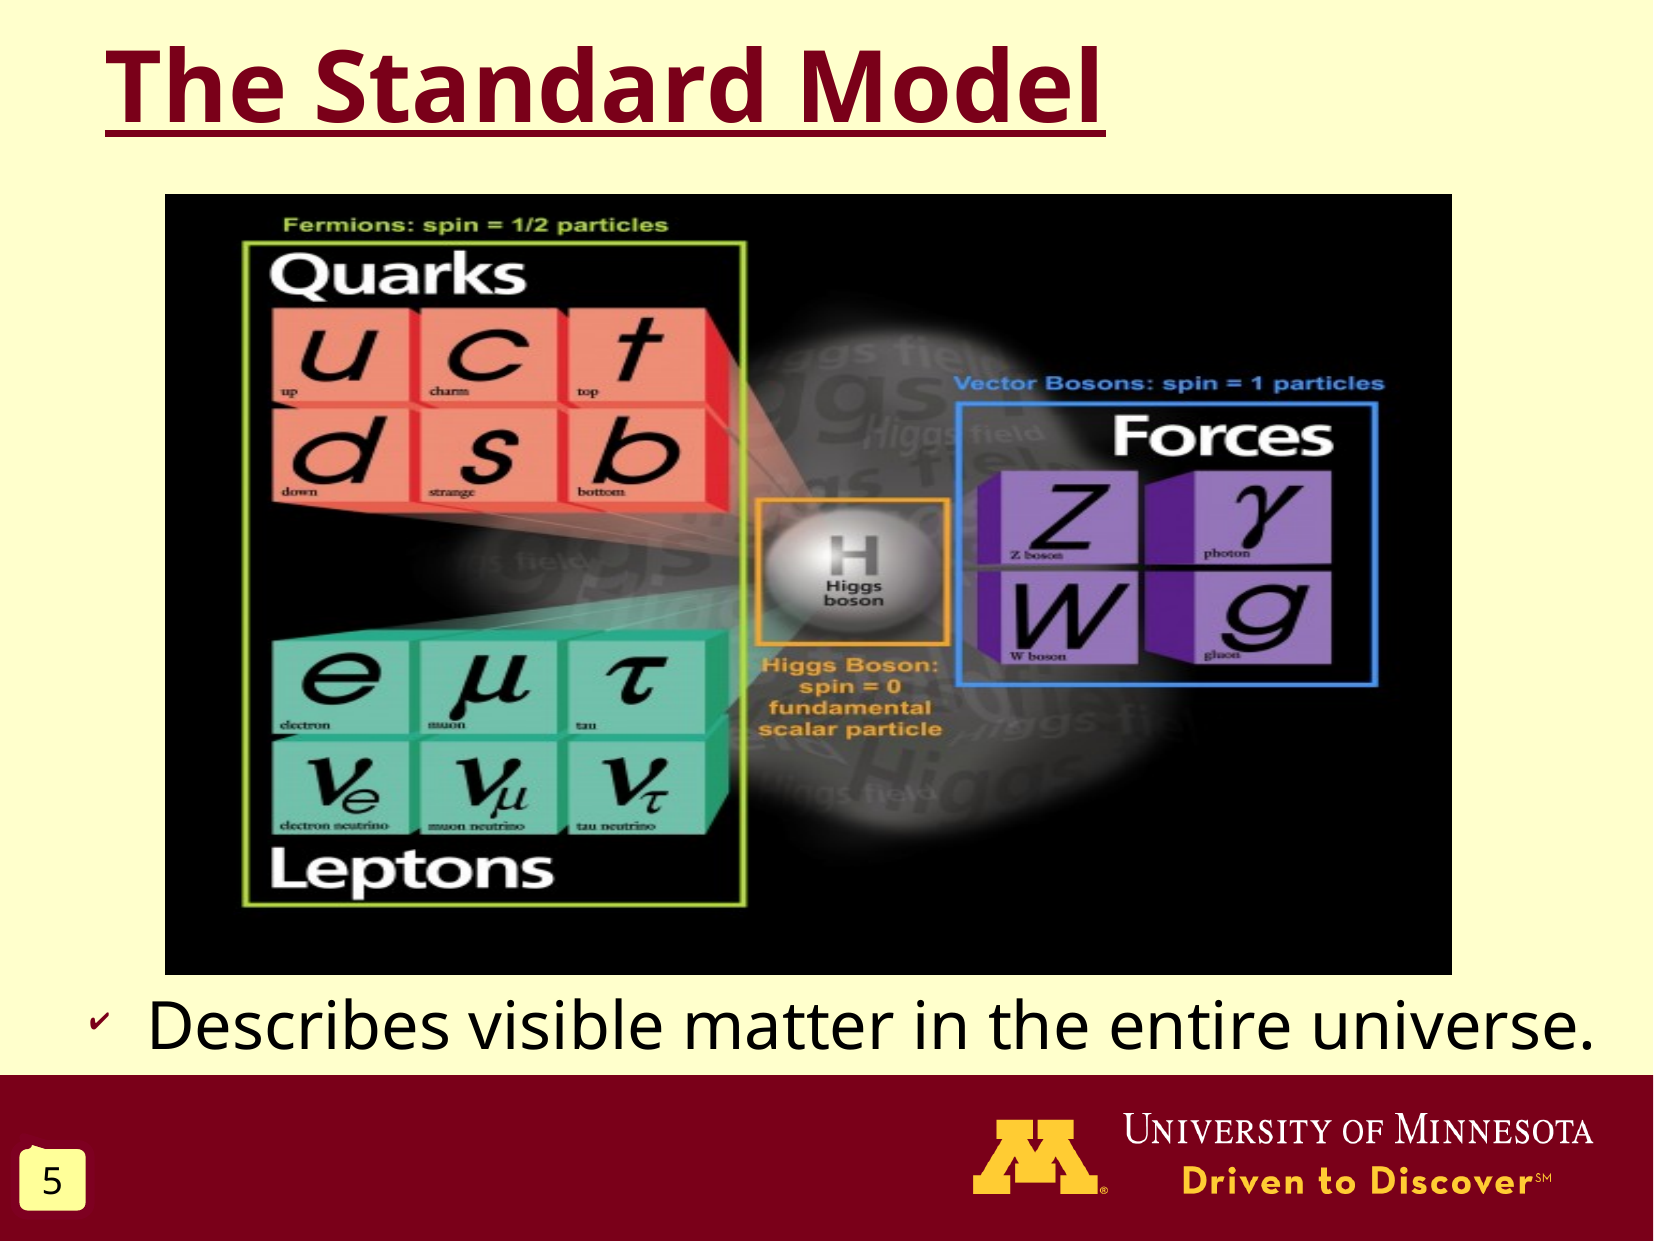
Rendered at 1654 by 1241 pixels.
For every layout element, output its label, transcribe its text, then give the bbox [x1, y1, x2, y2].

text_box 5 [15, 1137, 91, 1216]
picture [0, 1075, 1654, 1241]
picture [165, 194, 1452, 976]
list Describes visible matter in the entire universe. [75, 975, 1636, 1096]
title The Standard Model [90, 0, 1321, 166]
